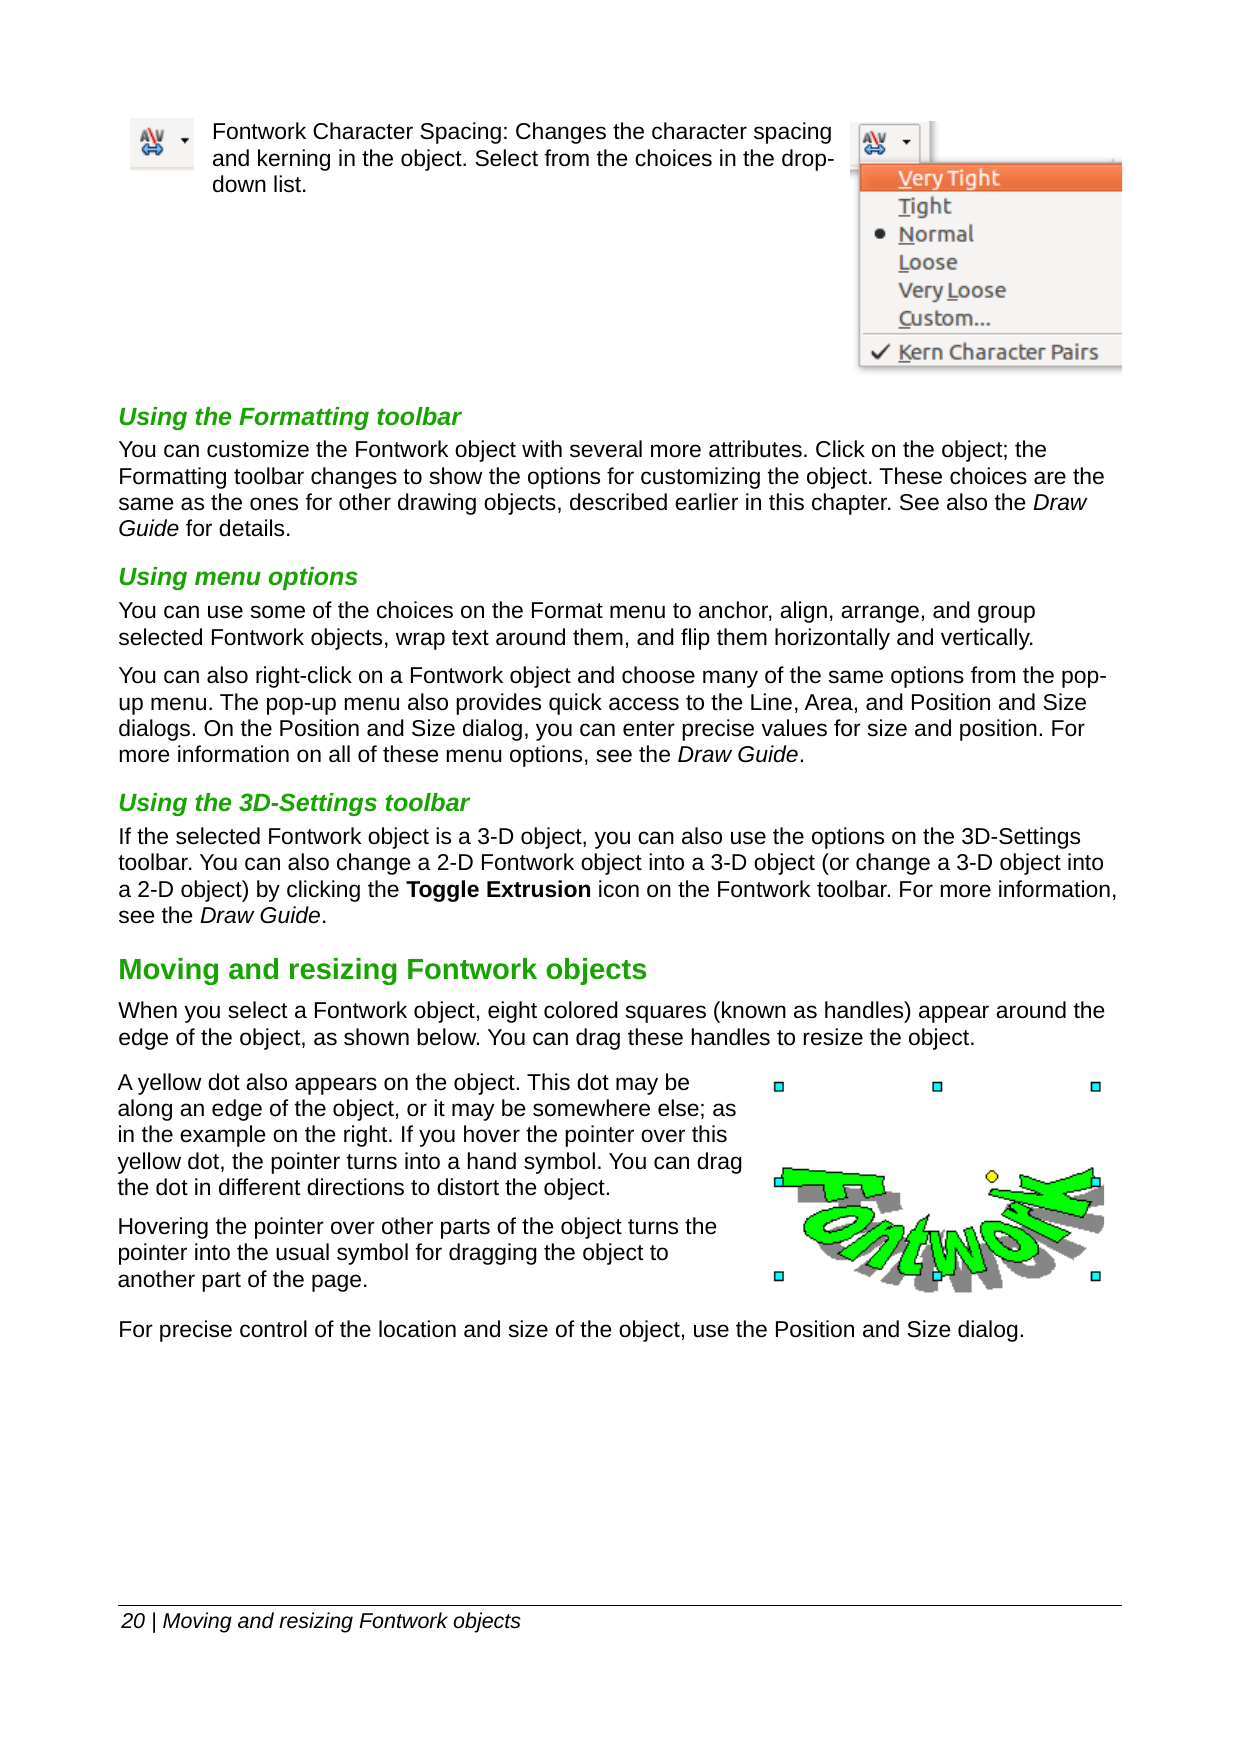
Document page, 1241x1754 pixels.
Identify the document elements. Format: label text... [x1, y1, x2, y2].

text For precise control of the location and size of the object, use the Position and Size dialog. [118, 1316, 1122, 1342]
subtitle Using the Formatting toolbar [118, 402, 1122, 430]
text When you select a Fontwork object, eight colored squares (known as handles) appear around the edge of the object, as shown below. You can drag these handles to resize the object. [118, 997, 1122, 1050]
picture [770, 1068, 1105, 1294]
table_header A yellow dot also appears on the object. This dot may be along an edge of the object, or it may be somewhere else; as in the example on the right. If you hover the pointer over this yellow dot, the pointer turns into a hand symbol. You can drag the dot in different directions to distort the object. Hovering the pointer over other parts of the object turns the pointer into the usual symbol for dragging the object to another part of the page. [111, 1063, 749, 1316]
text You can use some of the choices on the Format menu to anchor, align, arrange, and group selected Fontwork objects, wrap text around them, and flip them horizontally and vertically. [118, 597, 1122, 650]
text You can customize the Fontwork object with several more attributes. Click on the object; the Formatting toolbar changes to show the options for customizing the object. These choices are the same as the ones for other drawing objects, described earlier in this chapter. See also the Draw Guide for details. [118, 436, 1122, 542]
subtitle Using menu options [118, 562, 1122, 591]
subtitle Using the 3D-Settings toolbar [118, 788, 1122, 817]
table_header [749, 1063, 1122, 1316]
subtitle Moving and resizing Fontwork objects [118, 952, 1122, 986]
table_header Fontwork Character Spacing: Changes the character spacing and kerning in the object. Select from the choices in the drop-down list. [212, 118, 850, 372]
picture [130, 118, 194, 171]
text If the selected Fontwork object is a 3-D object, you can also use the options on the 3D-Settings toolbar. You can also change a 2-D Fontwork object into a 3-D object (or change a 3-D object into a 2-D object) by clicking the Toggle Extrusion icon on the Fontwork toolbar. For more information, see the Draw Guide. [118, 823, 1122, 928]
table_header [118, 118, 212, 372]
picture [850, 121, 1123, 379]
text You can also right-click on a Fontwork object and choose many of the same options from the pop-up menu. The pop-up menu also provides quick access to the Line, Area, and Position and Size dialogs. On the Position and Size dialog, you can enter precise values for size and position. For more information on all of these menu options, see the Draw Guide. [118, 662, 1122, 768]
